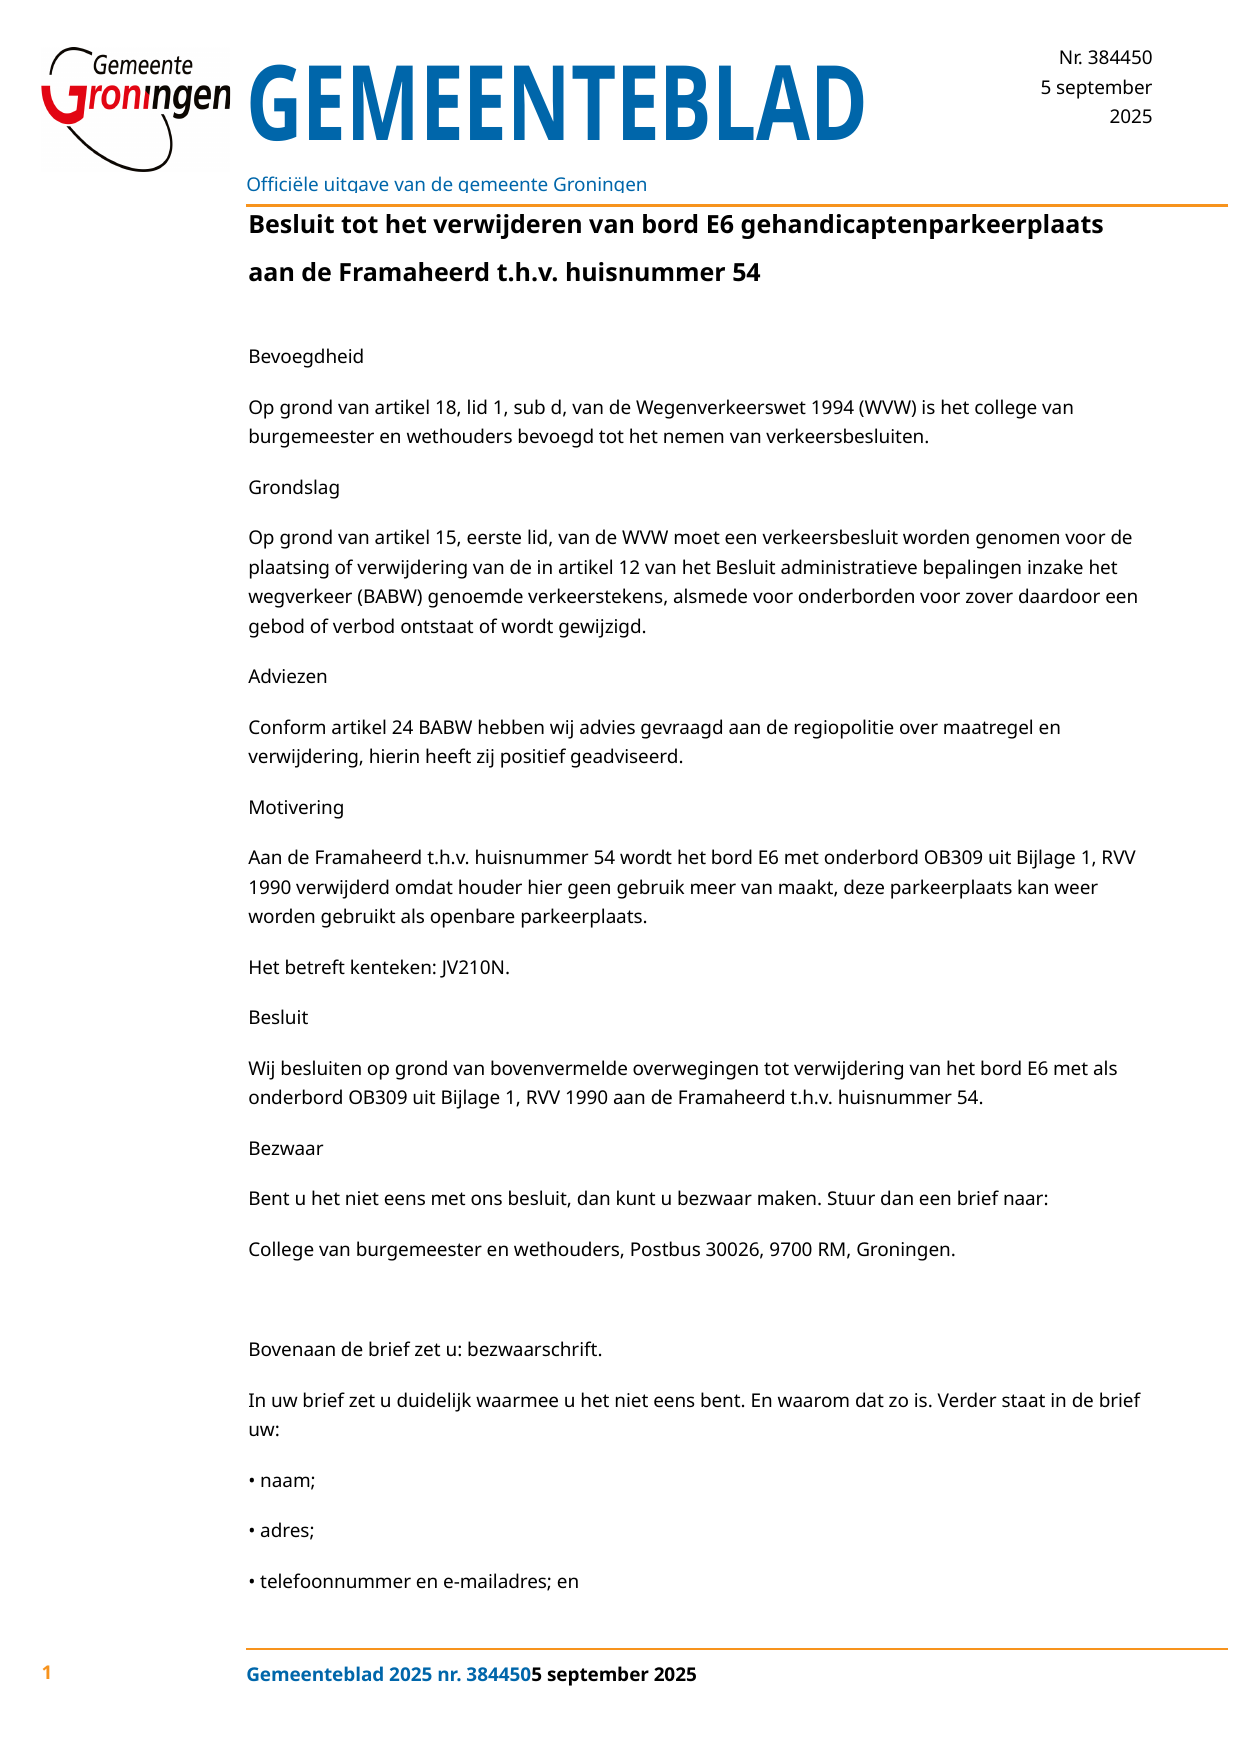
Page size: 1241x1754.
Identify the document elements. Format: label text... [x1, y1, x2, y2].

text Besluit tot het verwijderen van bord E6 gehandicaptenparkeerplaats aan de Framaheerd t.h.v. huisnummer 54 [248, 207, 1152, 288]
text Conform artikel 24 BABW hebben wij advies gevraagd aan de regiopolitie over maatregel en verwijdering, hierin heeft zij positief geadviseerd. [248, 714, 1152, 769]
text Bezwaar [248, 1135, 1152, 1161]
text College van burgemeester en wethouders, Postbus 30026, 9700 RM, Groningen. [248, 1236, 1152, 1261]
text Besluit [248, 1004, 1152, 1030]
text Aan de Framaheerd t.h.v. huisnummer 54 wordt het bord E6 met onderbord OB309 uit Bijlage 1, RVV 1990 verwijderd omdat houder hier geen gebruik meer van maakt, deze parkeerplaats kan weer worden gebruikt als openbare parkeerplaats. [248, 844, 1152, 929]
text Wij besluiten op grond van bovenvermelde overwegingen tot verwijdering van het bord E6 met als onderbord OB309 uit Bijlage 1, RVV 1990 aan de Framaheerd t.h.v. huisnummer 54. [248, 1055, 1152, 1110]
text Op grond van artikel 15, eerste lid, van de WVW moet een verkeersbesluit worden genomen voor de plaatsing of verwijdering van de in artikel 12 van het Besluit administratieve bepalingen inzake het wegverkeer (BABW) genoemde verkeerstekens, alsmede voor onderborden voor zover daardoor een gebod of verbod ontstaat of wordt gewijzigd. [248, 524, 1152, 639]
text Bevoegdheid [248, 344, 1152, 369]
text Adviezen [248, 664, 1152, 689]
text Motivering [248, 794, 1152, 820]
text Bovenaan de brief zet u: bezwaarschrift. [248, 1337, 1152, 1362]
text Het betreft kenteken: JV210N. [248, 954, 1152, 980]
text • naam; [248, 1467, 1152, 1493]
text In uw brief zet u duidelijk waarmee u het niet eens bent. En waarom dat zo is. Verder staat in de brief uw: [248, 1387, 1152, 1442]
picture [41, 47, 231, 172]
text Grondslag [248, 474, 1152, 500]
text Bent u het niet eens met ons besluit, dan kunt u bezwaar maken. Stuur dan een brief naar: [248, 1185, 1152, 1211]
text Op grond van artikel 18, lid 1, sub d, van de Wegenverkeerswet 1994 (WVW) is het college van burgemeester en wethouders bevoegd tot het nemen van verkeersbesluiten. [248, 394, 1152, 449]
text • adres; [248, 1517, 1152, 1543]
text • telefoonnummer en e-mailadres; en [248, 1568, 1152, 1593]
